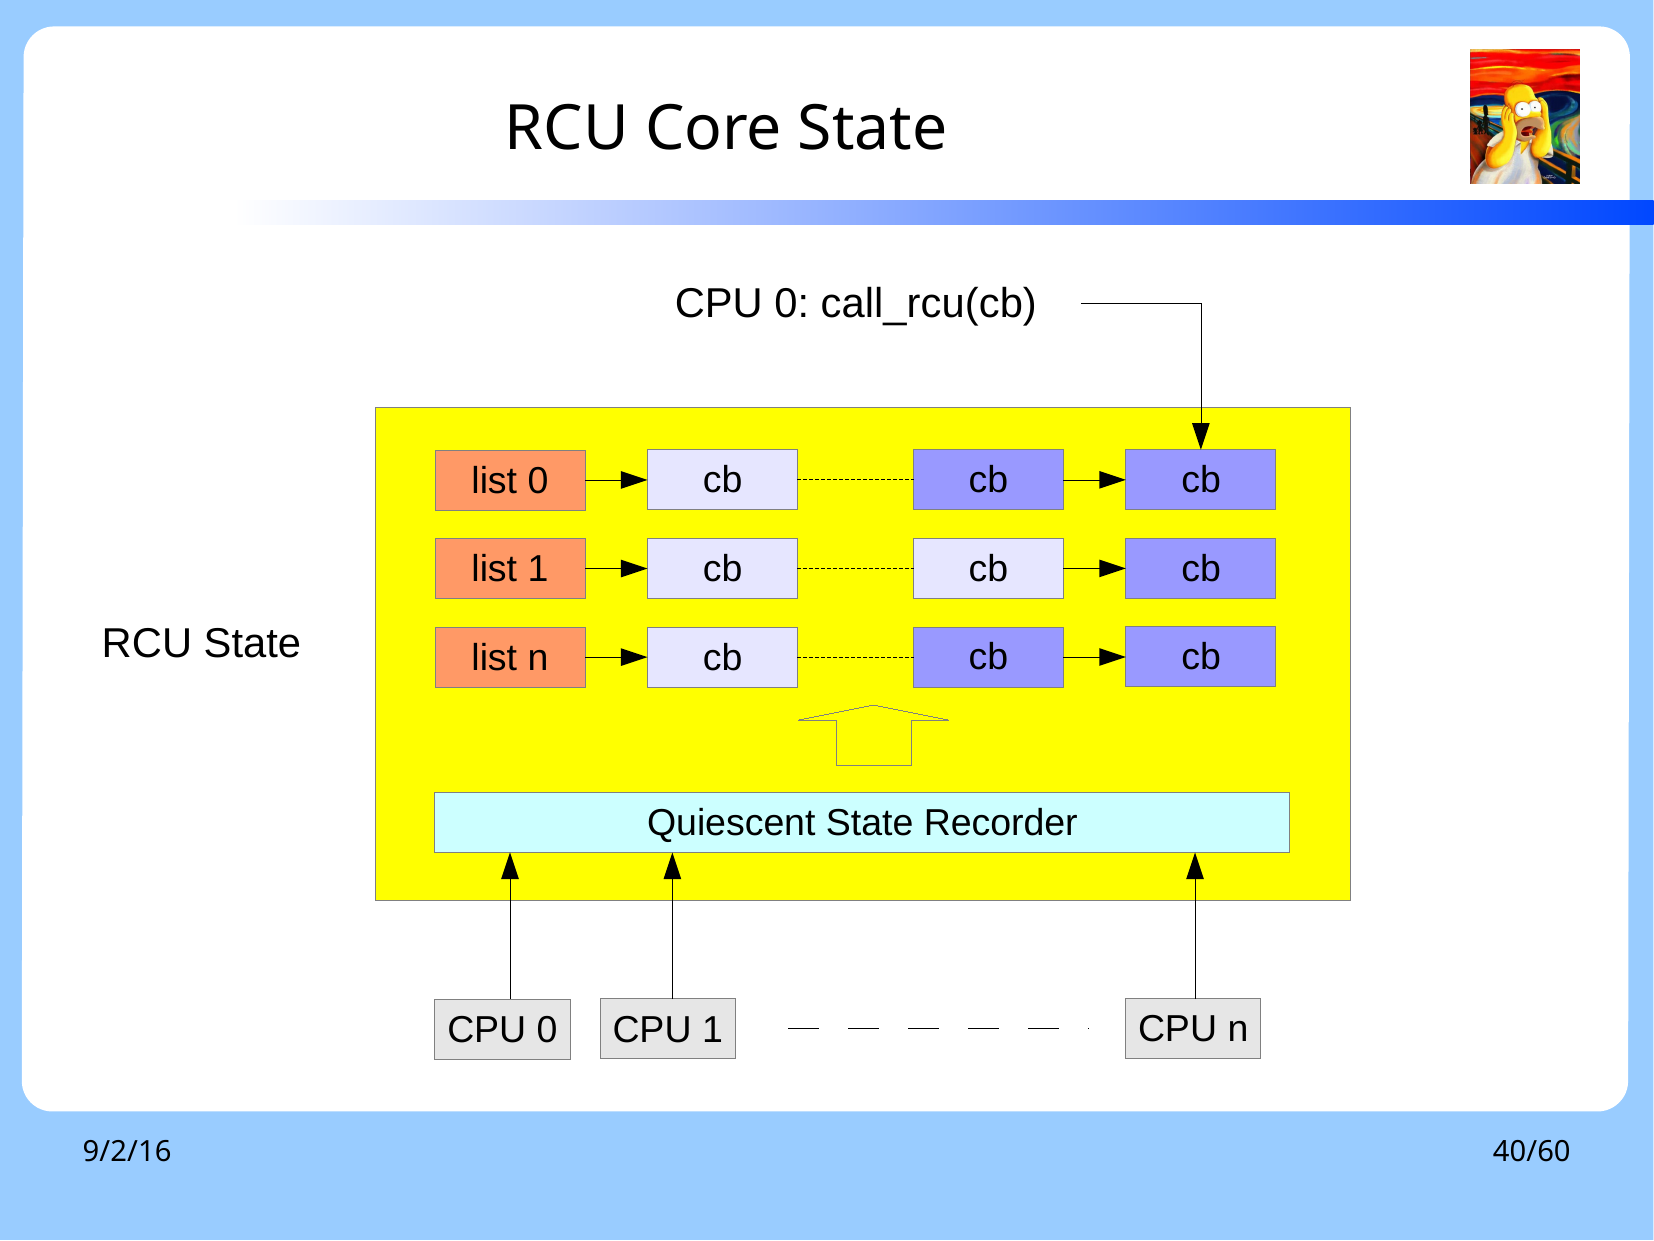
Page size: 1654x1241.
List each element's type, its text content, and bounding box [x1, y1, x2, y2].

text_box [375, 407, 1351, 901]
text_box [511, 853, 672, 901]
text_box list 0 [435, 450, 586, 511]
text_box RCU State [86, 612, 316, 675]
text_box cb [1125, 538, 1276, 599]
text_box Quiescent State Recorder [434, 792, 1290, 853]
text_box [673, 853, 1195, 901]
text_box cb [647, 627, 798, 688]
text_box CPU 0: call_rcu(cb) [660, 272, 1081, 335]
text_box cb [1125, 449, 1276, 510]
text_box cb [913, 538, 1064, 599]
text_box cb [913, 449, 1064, 510]
text_box list n [435, 627, 586, 688]
text_box cb [647, 449, 798, 510]
text_box CPU 0 [434, 999, 571, 1060]
text_box CPU 1 [600, 998, 736, 1059]
title RCU Core State [82, 49, 1371, 201]
picture [1470, 49, 1580, 184]
text_box CPU n [1125, 998, 1261, 1059]
text_box cb [647, 538, 798, 599]
text_box cb [913, 627, 1064, 688]
text_box cb [1125, 626, 1276, 687]
